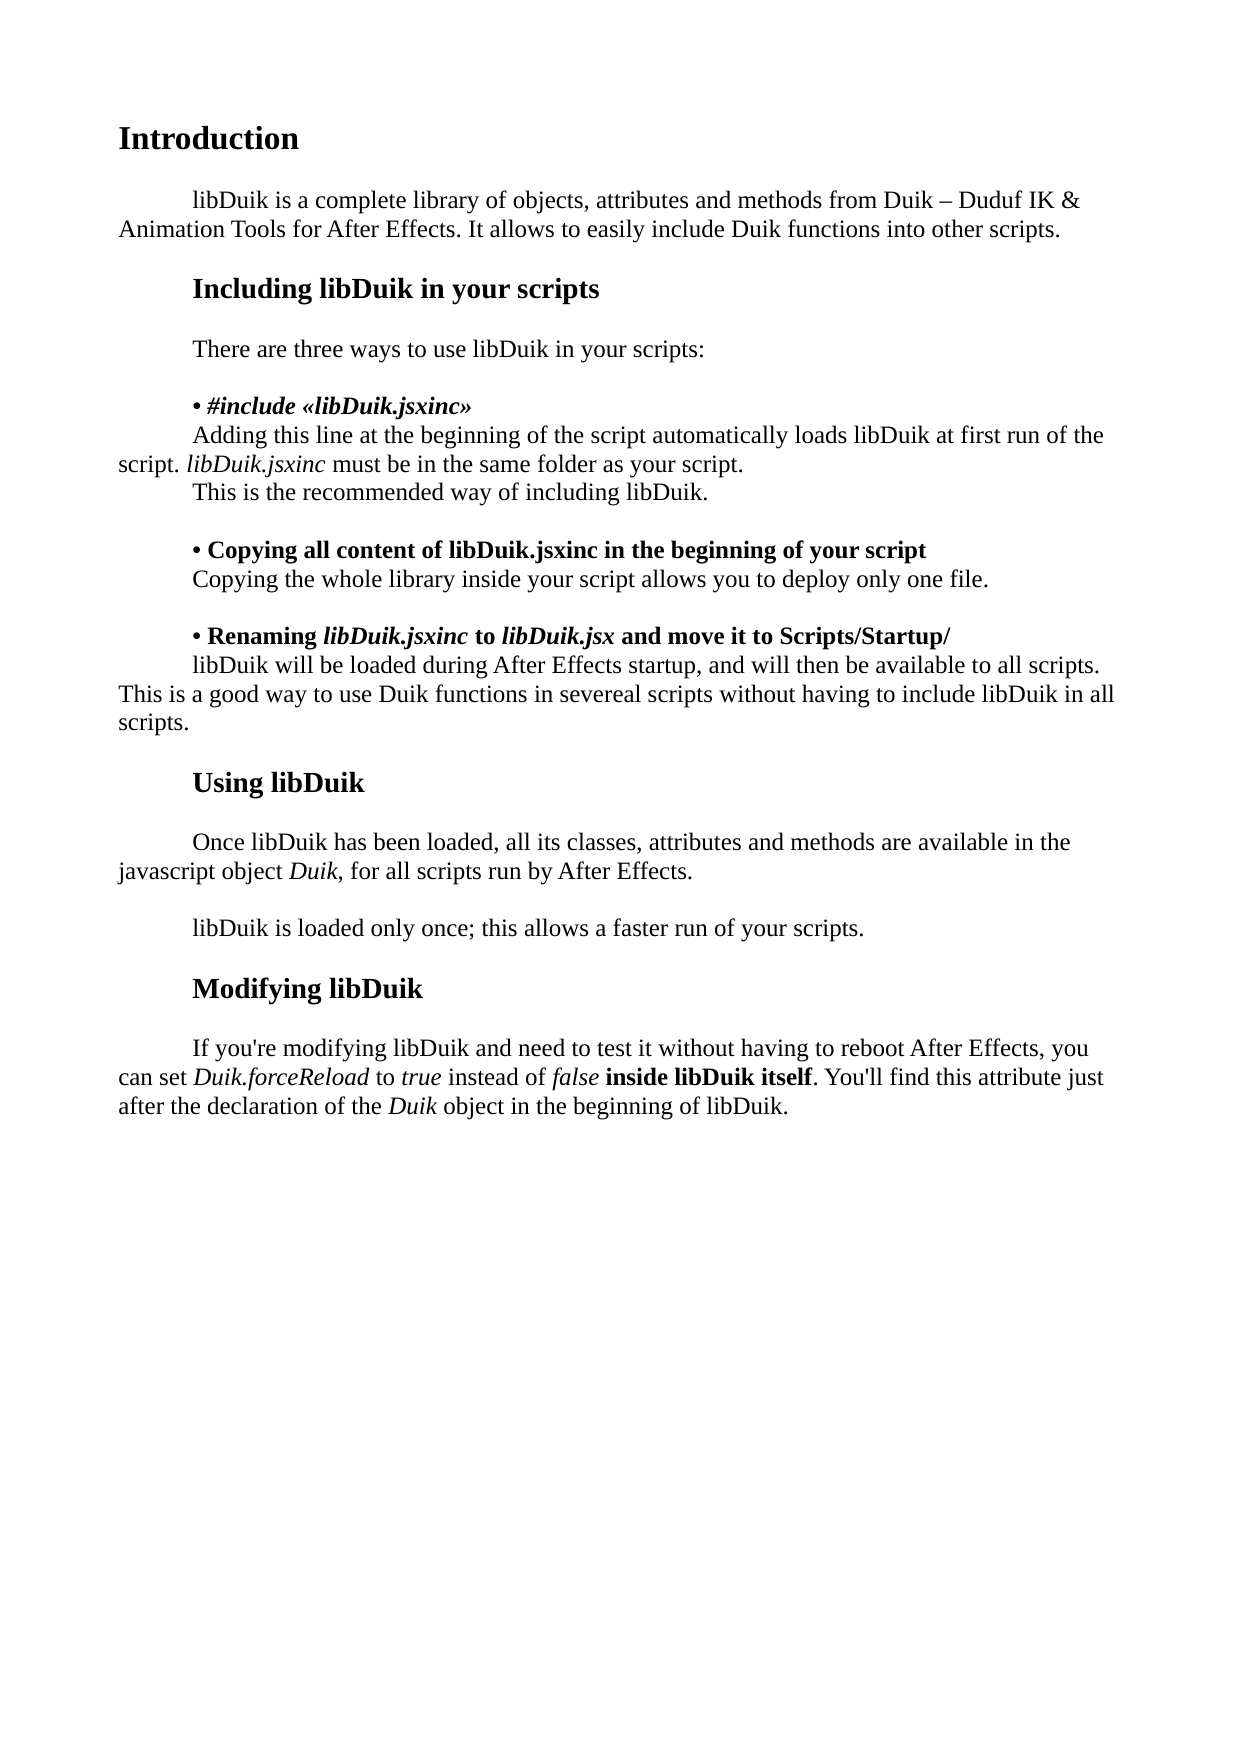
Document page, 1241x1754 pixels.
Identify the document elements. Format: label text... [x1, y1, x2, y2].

text Adding this line at the beginning of the script automatically loads libDuik at first run of the script. libDuik.jsxinc must be in the same folder as your script. [118, 420, 1122, 477]
text There are three ways to use libDuik in your scripts: [118, 334, 1122, 362]
text Including libDuik in your scripts [118, 271, 1122, 305]
text libDuik is loaded only once; this allows a faster run of your scripts. [118, 913, 1122, 942]
text This is the recommended way of including libDuik. [118, 477, 1122, 506]
text • #include «libDuik.jsxinc» [118, 391, 1122, 420]
text Copying the whole library inside your script allows you to deploy only one file. [118, 564, 1122, 592]
text Modifying libDuik [118, 971, 1122, 1004]
text Introduction [118, 118, 1122, 156]
text Using libDuik [118, 765, 1122, 798]
text If you're modifying libDuik and need to test it without having to reboot After Effects, you can set Duik.forceReload to true instead of false inside libDuik itself. You'll find this attribute just after the declaration of the Duik object in the beginning of libDuik. [118, 1033, 1122, 1119]
text Once libDuik has been loaded, all its classes, attributes and methods are available in the javascript object Duik, for all scripts run by After Effects. [118, 827, 1122, 885]
text • Renaming libDuik.jsxinc to libDuik.jsx and move it to Scripts/Startup/ [118, 621, 1122, 650]
text libDuik will be loaded during After Effects startup, and will then be available to all scripts. This is a good way to use Duik functions in severeal scripts without having to include libDuik in all scripts. [118, 650, 1122, 736]
text libDuik is a complete library of objects, attributes and methods from Duik – Duduf IK & Animation Tools for After Effects. It allows to easily include Duik functions into other scripts. [118, 185, 1122, 243]
text • Copying all content of libDuik.jsxinc in the beginning of your script [118, 535, 1122, 564]
